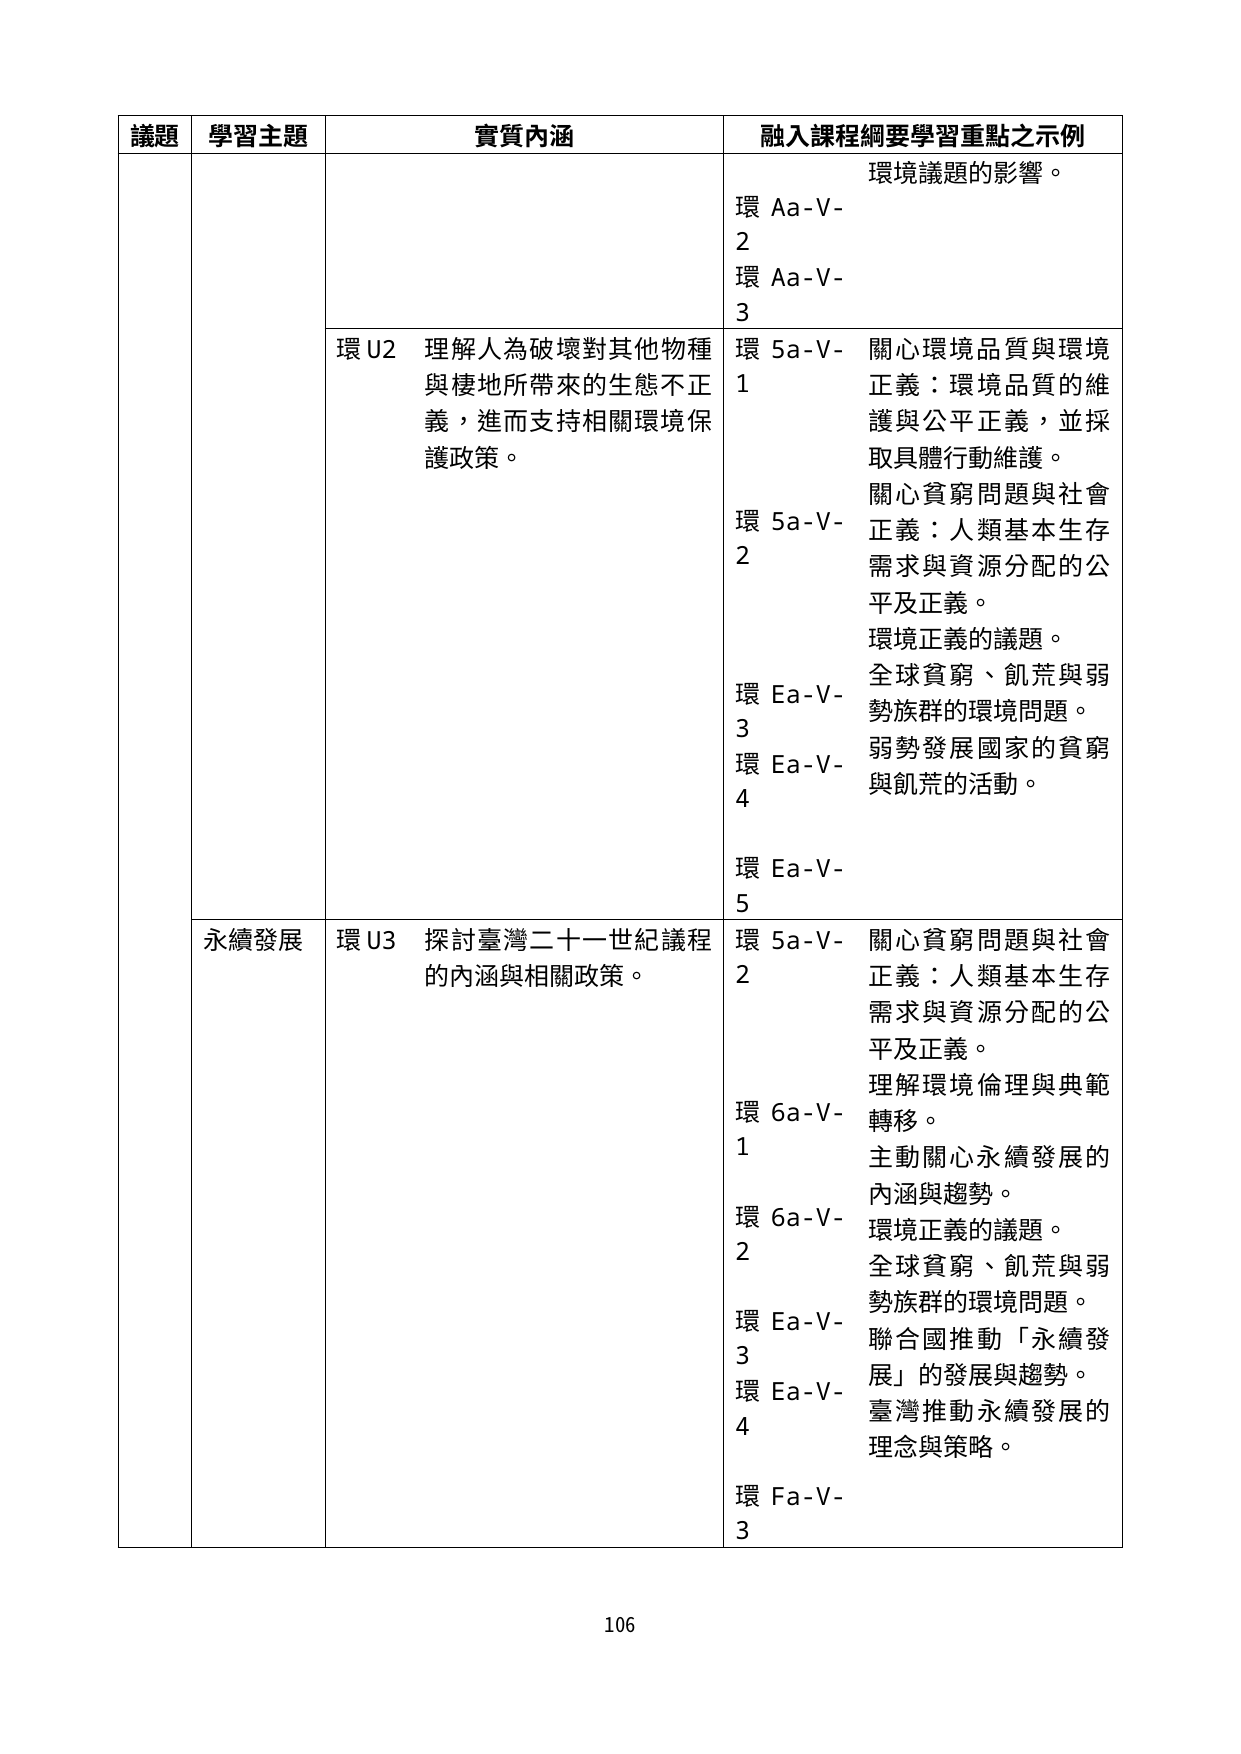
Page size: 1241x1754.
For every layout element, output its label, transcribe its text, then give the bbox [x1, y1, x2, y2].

table_cell 理解人為破壞對其他物種與棲地所帶來的生態不正義，進而支持相關環境保護政策。 [413, 329, 723, 919]
table_cell [326, 154, 413, 328]
table_cell 環5a-V-2 環6a-V-1 環6a-V-2 環Ea-V-3 環Ea-V-4 環Fa-V-3 [724, 920, 857, 1547]
table_cell 環境議題的影響。 [857, 154, 1122, 328]
table_cell 關心環境品質與環境正義：環境品質的維護與公平正義，並採取具體行動維護。 關心貧窮問題與社會正義：人類基本生存需求與資源分配的公平及正義。 環境正義的議題。 全球貧窮、飢荒與弱勢族群的環境問題。 弱勢發展國家的貧窮與飢荒的活動。 [857, 329, 1122, 919]
table_cell 環Aa-V-2 環Aa-V-3 [724, 154, 857, 328]
table_cell 環U3 [326, 920, 413, 1547]
table_cell [119, 154, 191, 1547]
table_cell [192, 154, 325, 919]
table_header 學習主題 [192, 116, 325, 152]
table_cell [413, 154, 723, 328]
table_cell 探討臺灣二十一世紀議程的內涵與相關政策。 [413, 920, 723, 1547]
table_cell 永續發展 [192, 920, 325, 1547]
table_header 實質內涵 [326, 116, 723, 152]
table_cell 環5a-V-1 環5a-V-2 環Ea-V-3 環Ea-V-4 環Ea-V-5 [724, 329, 857, 919]
table_cell 環U2 [326, 329, 413, 919]
table_header 融入課程綱要學習重點之示例 [724, 116, 1122, 152]
table_cell 關心貧窮問題與社會正義：人類基本生存需求與資源分配的公平及正義。 理解環境倫理與典範轉移。 主動關心永續發展的內涵與趨勢。 環境正義的議題。 全球貧窮、飢荒與弱勢族群的環境問題。 聯合國推動「永續發展」的發展與趨勢。 臺灣推動永續發展的理念與策略。 [857, 920, 1122, 1547]
table_header 議題 [119, 116, 191, 152]
